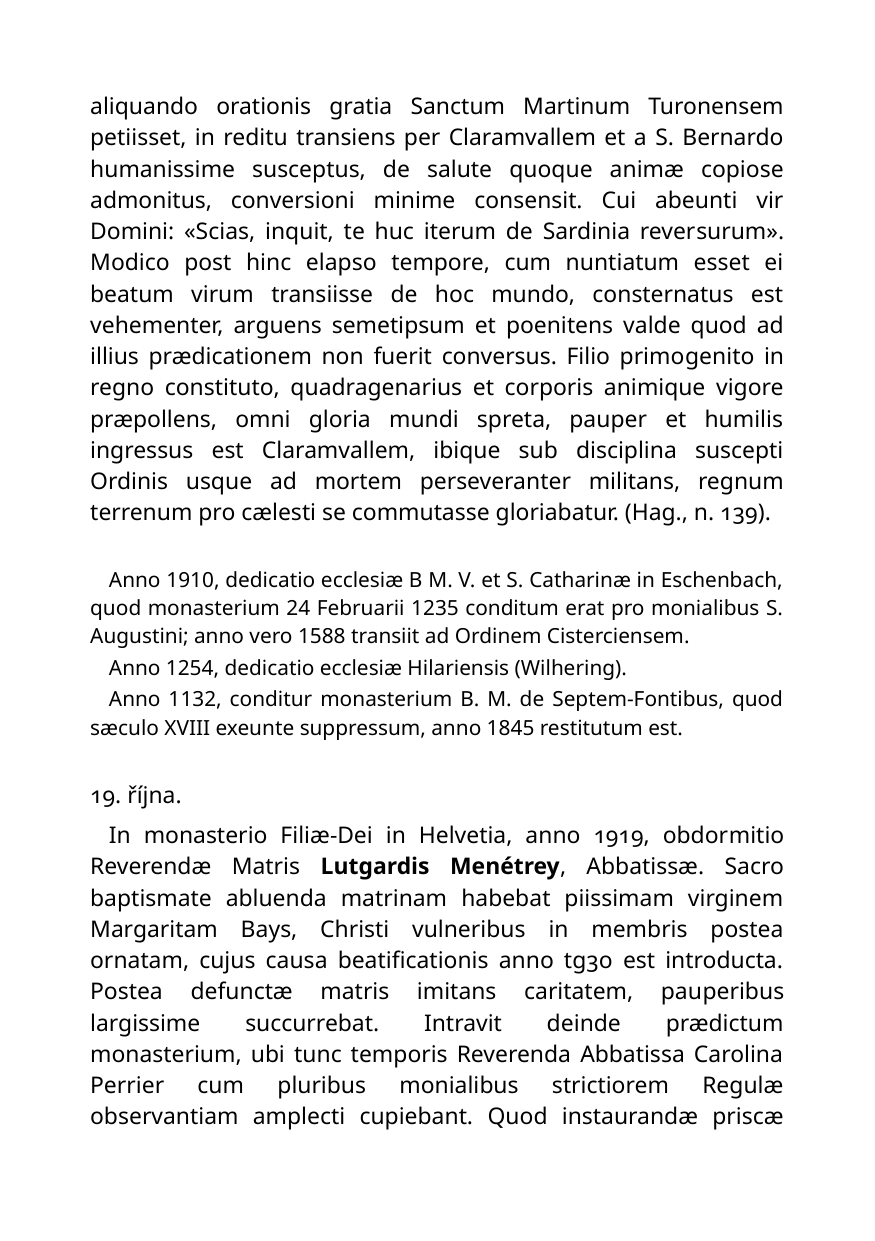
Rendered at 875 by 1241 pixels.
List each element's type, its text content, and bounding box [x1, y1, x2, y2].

text Anno 1132, conditur monasterium B. M. de Septem-Fontibus, quod sæculo XVIII exeunte suppressum, anno 1845 restitutum est. [90, 684, 784, 741]
text aliquando orationis gratia Sanctum Martinum Turonensem petiisset, in reditu transiens per Claramvallem et a S. Bernardo humanissime susceptus, de salute quoque animæ copiose admonitus, conversioni minime consensit. Cui abeunti vir Domini: «Scias, inquit, te huc iterum de Sardinia rever­surum». Modico post hinc elapso tempore, cum nuntiatum esset ei beatum virum transiisse de hoc mundo, consternatus est vehementer, arguens semetipsum et poenitens valde quod ad illius prædicationem non fuerit conversus. Filio primo­genito in regno constituto, quadragenarius et corporis animique vigore præpollens, omni gloria mundi spreta, pauper et humilis ingressus est Claramvallem, ibique sub disciplina suscepti Ordinis usque ad mortem perseveranter militans, regnum terrenum pro cælesti se commutasse gloriabatur. (Hag., n. 139). [90, 90, 784, 527]
text In monasterio Filiæ-Dei in Helvetia, anno 1919, obdor­mitio Reverendæ Matris Lutgardis Menétrey, Abbatissæ. Sacro baptismate abluenda matrinam habebat piissimam virginem Margaritam Bays, Christi vulneribus in membris postea ornatam, cujus causa beatificationis anno tg3o est introducta. Postea defunctæ matris imitans caritatem, pau­peribus largissime succurrebat. Intravit deinde prædictum monasterium, ubi tunc temporis Reverenda Abbatissa Carolina Perrier cum pluribus monialibus strictiorem Regulæ observantiam amplecti cupiebant. Quod instaurandæ priscæ [90, 819, 784, 1131]
text Anno 1254, dedicatio ecclesiæ Hilariensis (Wilhering). [90, 653, 784, 682]
text Anno 1910, dedicatio ecclesiæ B M. V. et S. Catharinæ in Eschenbach, quod monasterium 24 Februarii 1235 conditum erat pro monialibus S. Augustini; anno vero 1588 transiit ad Ordinem Cisterciensem. [90, 565, 784, 650]
text 19. října. [90, 779, 784, 810]
